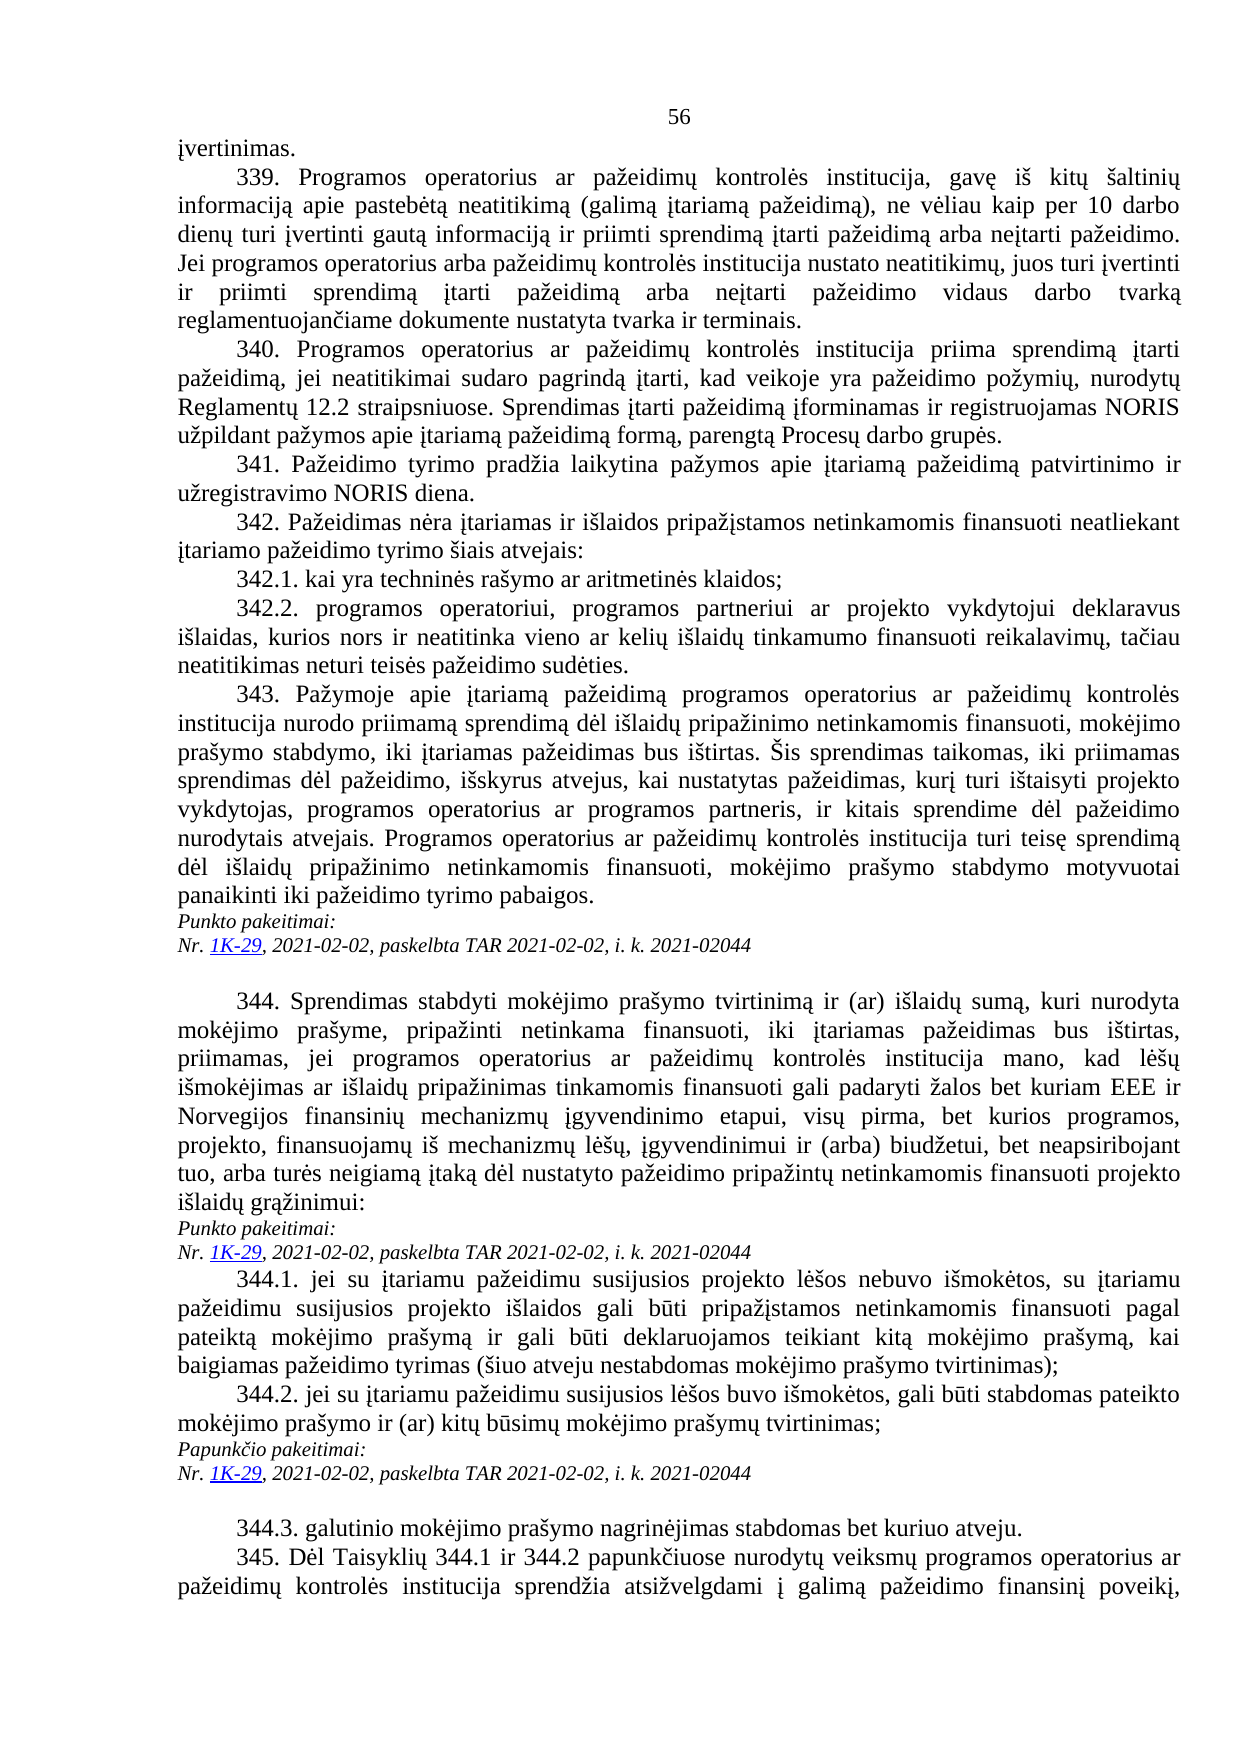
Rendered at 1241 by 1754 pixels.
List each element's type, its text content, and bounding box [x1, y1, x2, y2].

text 344.2. jei su įtariamu pažeidimu susijusios lėšos buvo išmokėtos, gali būti stabdomas pateikto mokėjimo prašymo ir (ar) kitų būsimų mokėjimo prašymų tvirtinimas; [177, 1379, 1181, 1437]
text įvertinimas. [177, 133, 1181, 162]
text 341. Pažeidimo tyrimo pradžia laikytina pažymos apie įtariamą pažeidimą patvirtinimo ir užregistravimo NORIS diena. [177, 449, 1181, 507]
text Nr. 1K-29, 2021-02-02, paskelbta TAR 2021-02-02, i. k. 2021-02044 [177, 1461, 1181, 1485]
text 344.3. galutinio mokėjimo prašymo nagrinėjimas stabdomas bet kuriuo atveju. [177, 1513, 1181, 1542]
text 339. Programos operatorius ar pažeidimų kontrolės institucija, gavę iš kitų šaltinių informaciją apie pastebėtą neatitikimą (galimą įtariamą pažeidimą), ne vėliau kaip per 10 darbo dienų turi įvertinti gautą informaciją ir priimti sprendimą įtarti pažeidimą arba neįtarti pažeidimo. Jei programos operatorius arba pažeidimų kontrolės institucija nustato neatitikimų, juos turi įvertinti ir priimti sprendimą įtarti pažeidimą arba neįtarti pažeidimo vidaus darbo tvarką reglamentuojančiame dokumente nustatyta tvarka ir terminais. [177, 162, 1181, 334]
text 340. Programos operatorius ar pažeidimų kontrolės institucija priima sprendimą įtarti pažeidimą, jei neatitikimai sudaro pagrindą įtarti, kad veikoje yra pažeidimo požymių, nurodytų Reglamentų 12.2 straipsniuose. Sprendimas įtarti pažeidimą įforminamas ir registruojamas NORIS užpildant pažymos apie įtariamą pažeidimą formą, parengtą Procesų darbo grupės. [177, 334, 1181, 449]
text Punkto pakeitimai: [177, 909, 1181, 933]
text Nr. 1K-29, 2021-02-02, paskelbta TAR 2021-02-02, i. k. 2021-02044 [177, 933, 1181, 957]
text 342. Pažeidimas nėra įtariamas ir išlaidos pripažįstamos netinkamomis finansuoti neatliekant įtariamo pažeidimo tyrimo šiais atvejais: [177, 507, 1181, 564]
text 344. Sprendimas stabdyti mokėjimo prašymo tvirtinimą ir (ar) išlaidų sumą, kuri nurodyta mokėjimo prašyme, pripažinti netinkama finansuoti, iki įtariamas pažeidimas bus ištirtas, priimamas, jei programos operatorius ar pažeidimų kontrolės institucija mano, kad lėšų išmokėjimas ar išlaidų pripažinimas tinkamomis finansuoti gali padaryti žalos bet kuriam EEE ir Norvegijos finansinių mechanizmų įgyvendinimo etapui, visų pirma, bet kurios programos, projekto, finansuojamų iš mechanizmų lėšų, įgyvendinimui ir (arba) biudžetui, bet neapsiribojant tuo, arba turės neigiamą įtaką dėl nustatyto pažeidimo pripažintų netinkamomis finansuoti projekto išlaidų grąžinimui: [177, 986, 1181, 1216]
text 342.2. programos operatoriui, programos partneriui ar projekto vykdytojui deklaravus išlaidas, kurios nors ir neatitinka vieno ar kelių išlaidų tinkamumo finansuoti reikalavimų, tačiau neatitikimas neturi teisės pažeidimo sudėties. [177, 593, 1181, 679]
text 342.1. kai yra techninės rašymo ar aritmetinės klaidos; [177, 564, 1181, 593]
text 343. Pažymoje apie įtariamą pažeidimą programos operatorius ar pažeidimų kontrolės institucija nurodo priimamą sprendimą dėl išlaidų pripažinimo netinkamomis finansuoti, mokėjimo prašymo stabdymo, iki įtariamas pažeidimas bus ištirtas. Šis sprendimas taikomas, iki priimamas sprendimas dėl pažeidimo, išskyrus atvejus, kai nustatytas pažeidimas, kurį turi ištaisyti projekto vykdytojas, programos operatorius ar programos partneris, ir kitais sprendime dėl pažeidimo nurodytais atvejais. Programos operatorius ar pažeidimų kontrolės institucija turi teisę sprendimą dėl išlaidų pripažinimo netinkamomis finansuoti, mokėjimo prašymo stabdymo motyvuotai panaikinti iki pažeidimo tyrimo pabaigos. [177, 679, 1181, 909]
text Punkto pakeitimai: [177, 1216, 1181, 1240]
text 344.1. jei su įtariamu pažeidimu susijusios projekto lėšos nebuvo išmokėtos, su įtariamu pažeidimu susijusios projekto išlaidos gali būti pripažįstamos netinkamomis finansuoti pagal pateiktą mokėjimo prašymą ir gali būti deklaruojamos teikiant kitą mokėjimo prašymą, kai baigiamas pažeidimo tyrimas (šiuo atveju nestabdomas mokėjimo prašymo tvirtinimas); [177, 1264, 1181, 1379]
text 345. Dėl Taisyklių 344.1 ir 344.2 papunkčiuose nurodytų veiksmų programos operatorius ar pažeidimų kontrolės institucija sprendžia atsižvelgdami į galimą pažeidimo finansinį poveikį, [177, 1542, 1181, 1600]
text Nr. 1K-29, 2021-02-02, paskelbta TAR 2021-02-02, i. k. 2021-02044 [177, 1240, 1181, 1264]
text Papunkčio pakeitimai: [177, 1437, 1181, 1461]
